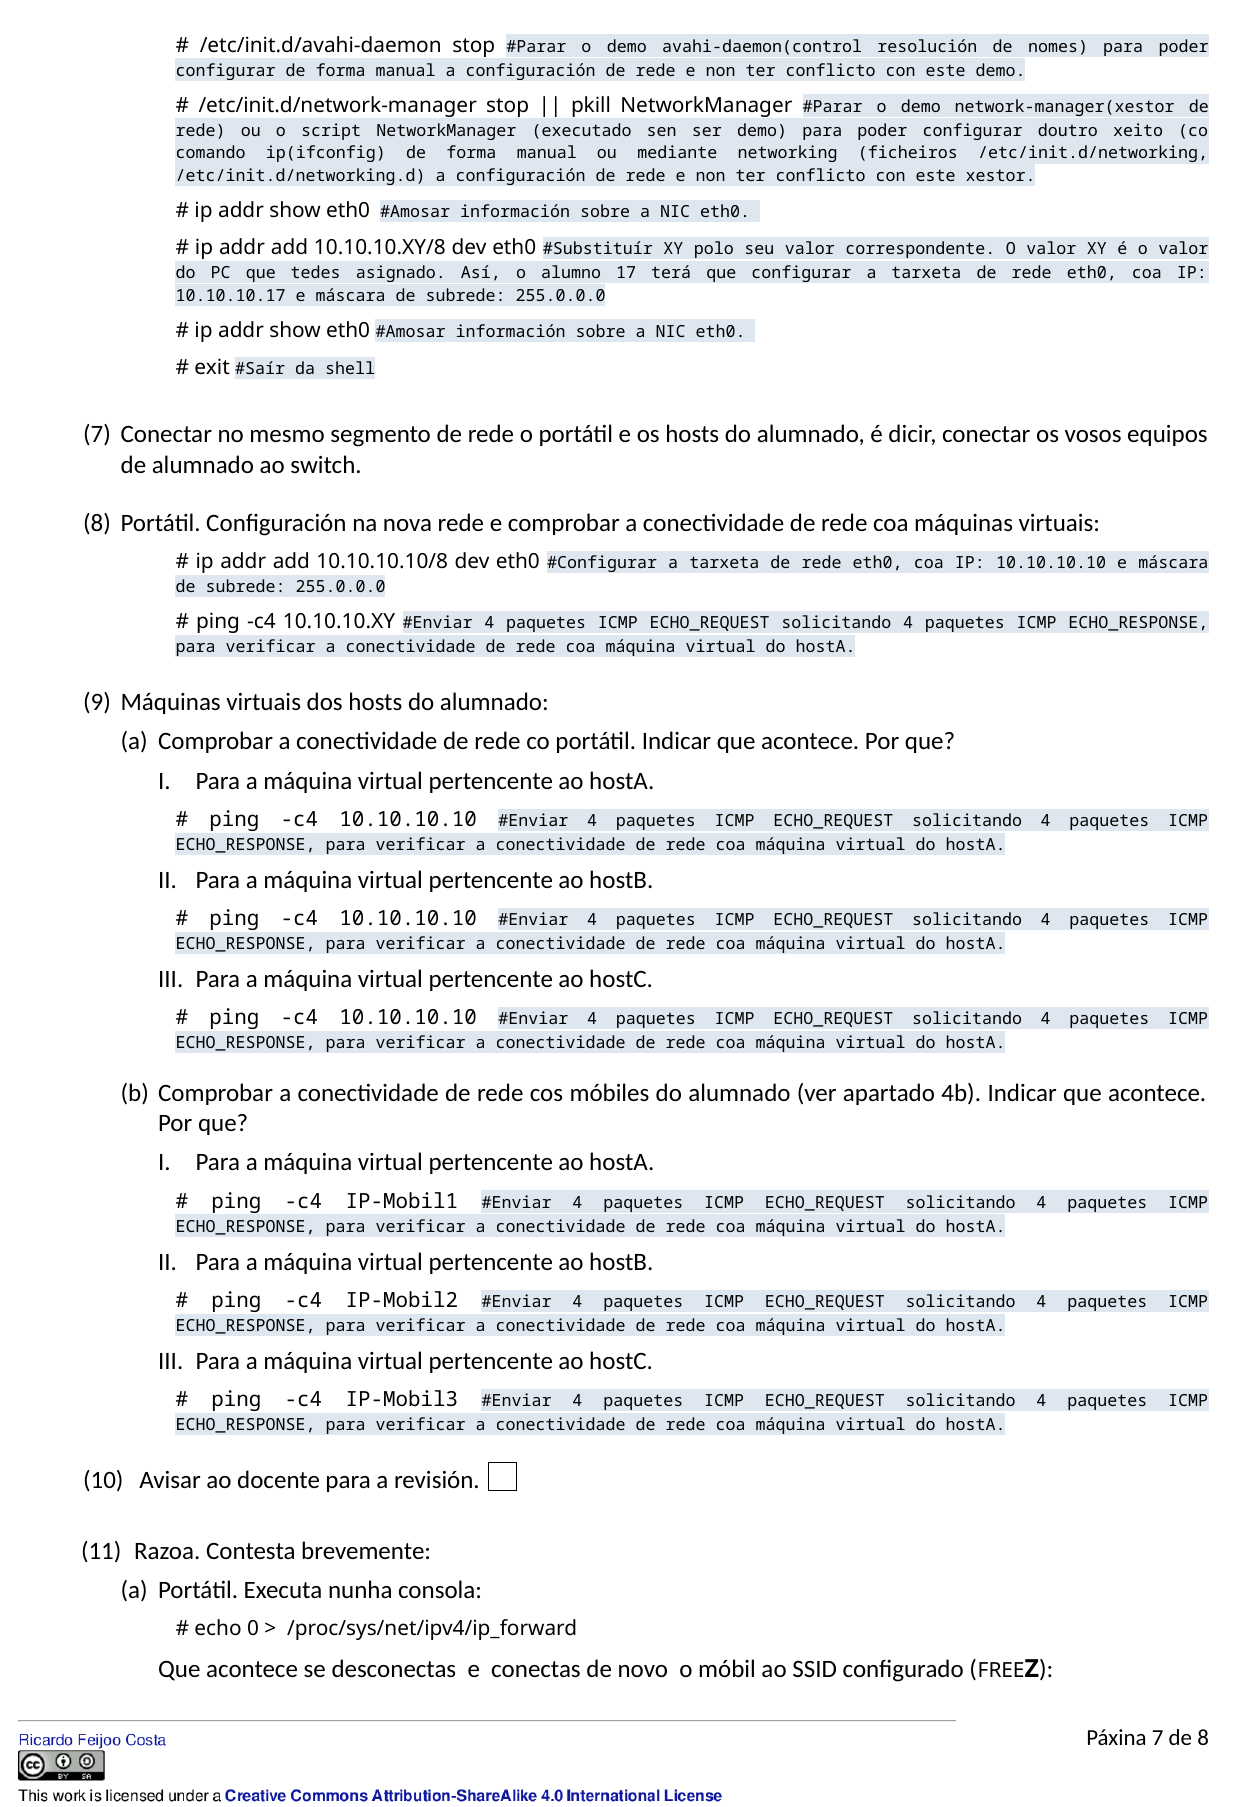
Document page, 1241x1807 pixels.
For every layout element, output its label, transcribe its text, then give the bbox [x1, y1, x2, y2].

list # ping -c4 10.10.10.10 #Enviar 4 paquetes ICMP ECHO_REQUEST solicitando 4 paquetes ICMP ECHO_RESPONSE, para verificar a conectividade de rede coa máquina virtual do hostA. [140, 1002, 1209, 1053]
list Comprobar a conectividade de rede cos móbiles do alumnado (ver apartado 4b). Indicar que acontece. Por que? [120, 1077, 1209, 1138]
list # ping -c4 10.10.10.10 #Enviar 4 paquetes ICMP ECHO_REQUEST solicitando 4 paquetes ICMP ECHO_RESPONSE, para verificar a conectividade de rede coa máquina virtual do hostA. [140, 804, 1209, 855]
list # ping -c4 IP-Mobil2 #Enviar 4 paquetes ICMP ECHO_REQUEST solicitando 4 paquetes ICMP ECHO_RESPONSE, para verificar a conectividade de rede coa máquina virtual do hostA. [140, 1285, 1209, 1336]
list Que acontece se desconectas e conectas de novo o móbil ao SSID configurado (FREEZ): [120, 1651, 1209, 1685]
list Avisar ao docente para a revisión. [83, 1464, 1209, 1495]
list # ip addr show eth0 #Amosar información sobre a NIC eth0. [140, 195, 1209, 223]
list # ping -c4 IP-Mobil3 #Enviar 4 paquetes ICMP ECHO_REQUEST solicitando 4 paquetes ICMP ECHO_RESPONSE, para verificar a conectividade de rede coa máquina virtual do hostA. [140, 1384, 1209, 1435]
list # ping -c4 10.10.10.10 #Enviar 4 paquetes ICMP ECHO_REQUEST solicitando 4 paquetes ICMP ECHO_RESPONSE, para verificar a conectividade de rede coa máquina virtual do hostA. [140, 903, 1209, 954]
list Para a máquina virtual pertencente ao hostA. [158, 765, 1209, 795]
list Máquinas virtuais dos hosts do alumnado: [83, 686, 1209, 717]
list # ping -c4 10.10.10.XY #Enviar 4 paquetes ICMP ECHO_REQUEST solicitando 4 paquetes ICMP ECHO_RESPONSE, para verificar a conectividade de rede coa máquina virtual do hostA. [140, 606, 1209, 657]
list # /etc/init.d/network-manager stop || pkill NetworkManager #Parar o demo network-manager(xestor de rede) ou o script NetworkManager (executado sen ser demo) para poder configurar doutro xeito (co comando ip(ifconfig) de forma manual ou mediante networking (ficheiros /etc/init.d/networking, /etc/init.d/networking.d) a configuración de rede e non ter conflicto con este xestor. [140, 90, 1209, 186]
list Para a máquina virtual pertencente ao hostC. [158, 1345, 1209, 1375]
list Razoa. Contesta brevemente: [81, 1535, 1209, 1565]
list # ping -c4 IP-Mobil1 #Enviar 4 paquetes ICMP ECHO_REQUEST solicitando 4 paquetes ICMP ECHO_RESPONSE, para verificar a conectividade de rede coa máquina virtual do hostA. [140, 1186, 1209, 1237]
list Para a máquina virtual pertencente ao hostB. [158, 1246, 1209, 1276]
list # /etc/init.d/avahi-daemon stop #Parar o demo avahi-daemon(control resolución de nomes) para poder configurar de forma manual a configuración de rede e non ter conflicto con este demo. [140, 30, 1209, 81]
list Portátil. Configuración na nova rede e comprobar a conectividade de rede coa máquinas virtuais: [83, 507, 1209, 538]
list # exit #Saír da shell [140, 352, 1209, 381]
list Para a máquina virtual pertencente ao hostB. [158, 864, 1209, 894]
list # ip addr add 10.10.10.10/8 dev eth0 #Configurar a tarxeta de rede eth0, coa IP: 10.10.10.10 e máscara de subrede: 255.0.0.0 [140, 546, 1209, 597]
list Conectar no mesmo segmento de rede o portátil e os hosts do alumnado, é dicir, conectar os vosos equipos de alumnado ao switch. [83, 418, 1209, 479]
list Para a máquina virtual pertencente ao hostA. [158, 1147, 1209, 1177]
list # ip addr show eth0 #Amosar información sobre a NIC eth0. [140, 315, 1209, 343]
list # echo 0 > /proc/sys/net/ipv4/ip_forward [140, 1613, 1209, 1642]
list Comprobar a conectividade de rede co portátil. Indicar que acontece. Por que? [120, 726, 1209, 756]
list Portátil. Executa nunha consola: [120, 1574, 1209, 1605]
list Para a máquina virtual pertencente ao hostC. [158, 963, 1209, 994]
list # ip addr add 10.10.10.XY/8 dev eth0 #Substituír XY polo seu valor correspondente. O valor XY é o valor do PC que tedes asignado. Así, o alumno 17 terá que configurar a tarxeta de rede eth0, coa IP: 10.10.10.17 e máscara de subrede: 255.0.0.0 [140, 232, 1209, 306]
picture [8, 1715, 957, 1806]
